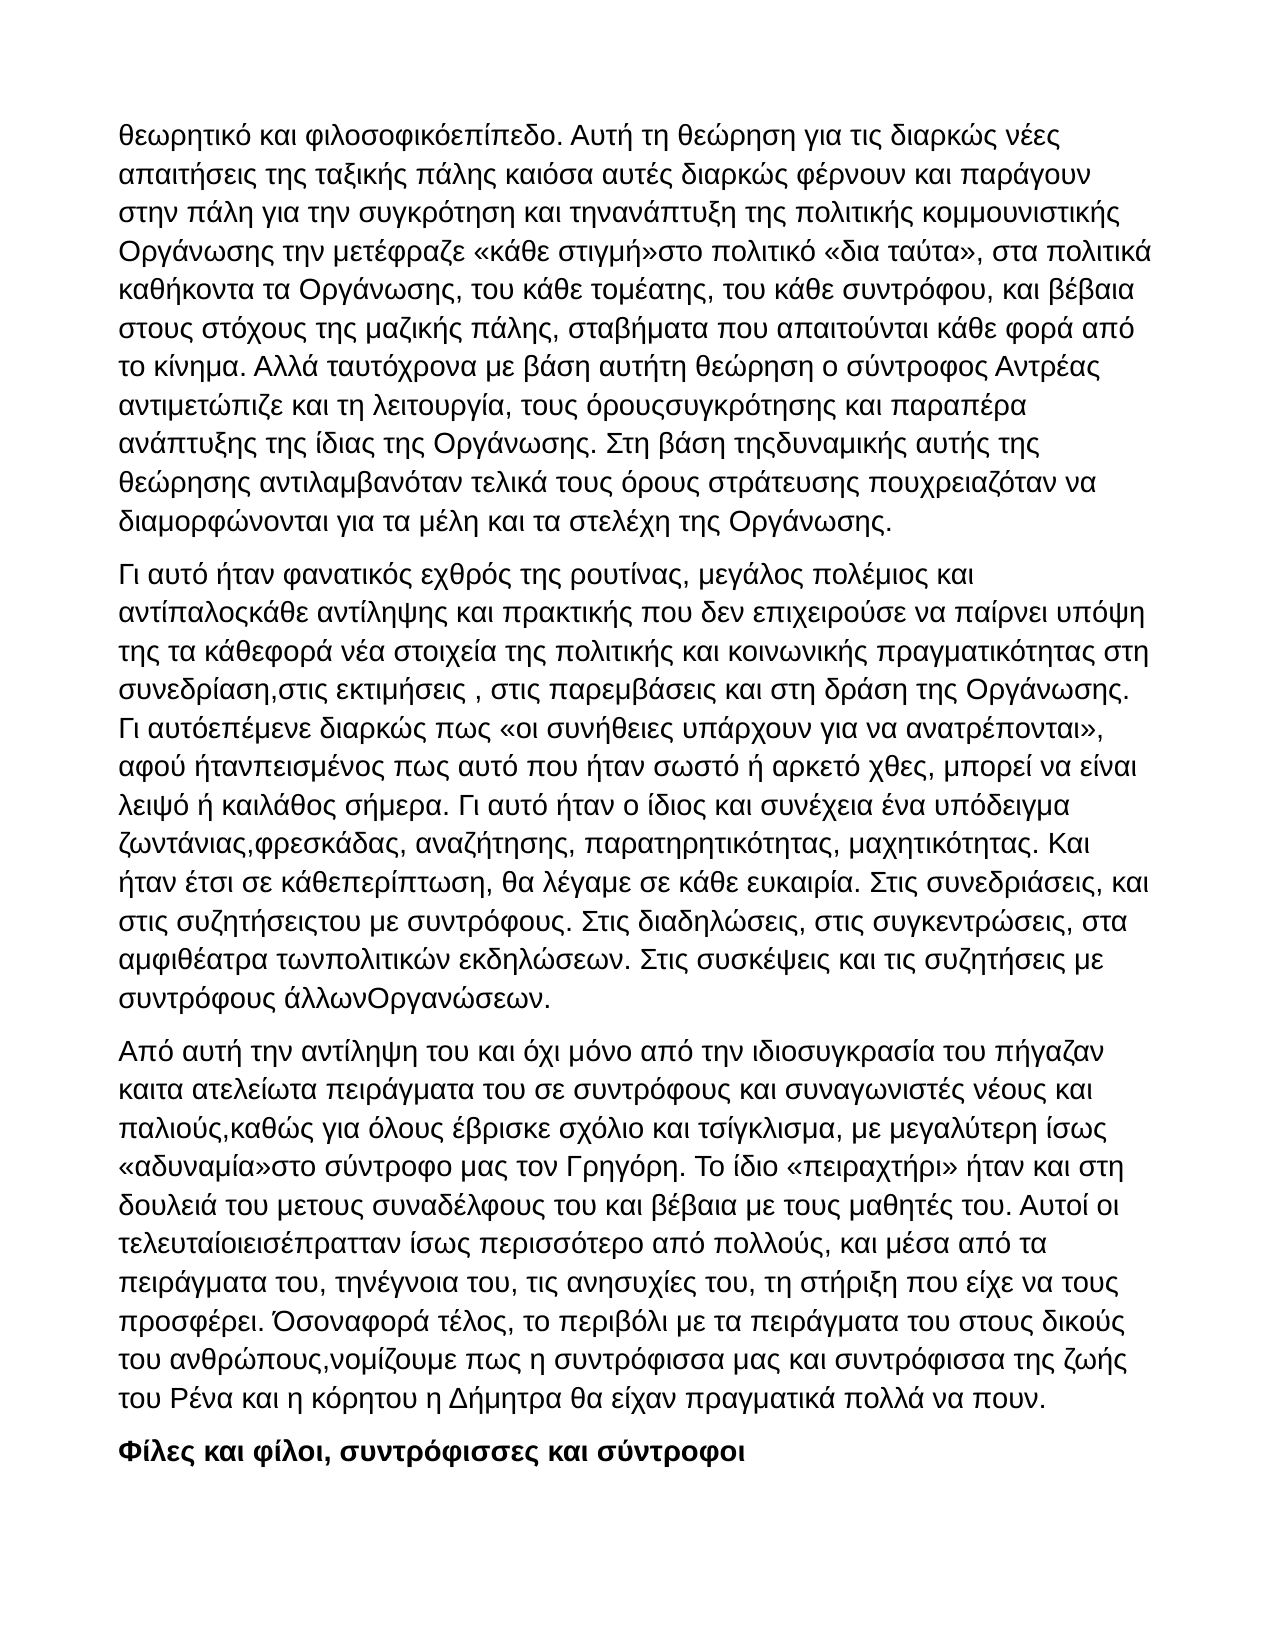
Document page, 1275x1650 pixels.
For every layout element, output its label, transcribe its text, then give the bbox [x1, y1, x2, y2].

text θεωρητικό και φιλοσοφικόεπίπεδο. Αυτή τη θεώρηση για τις διαρκώς νέες απαιτήσεις της ταξικής πάλης καιόσα αυτές διαρκώς φέρνουν και παράγουν στην πάλη για την συγκρότηση και τηνανάπτυξη της πολιτικής κομμουνιστικής Οργάνωσης την μετέφραζε «κάθε στιγμή»στο πολιτικό «δια ταύτα», στα πολιτικά καθήκοντα τα Οργάνωσης, του κάθε τομέατης, του κάθε συντρόφου, και βέβαια στους στόχους της μαζικής πάλης, σταβήματα που απαιτούνται κάθε φορά από το κίνημα. Αλλά ταυτόχρονα με βάση αυτήτη θεώρηση ο σύντροφος Αντρέας αντιμετώπιζε και τη λειτουργία, τους όρουςσυγκρότησης και παραπέρα ανάπτυξης της ίδιας της Οργάνωσης. Στη βάση τηςδυναμικής αυτής της θεώρησης αντιλαμβανόταν τελικά τους όρους στράτευσης πουχρειαζόταν να διαμορφώνονται για τα μέλη και τα στελέχη της Οργάνωσης. [118, 118, 1157, 537]
text Γι αυτό ήταν φανατικός εχθρός της ρουτίνας, μεγάλος πολέμιος και αντίπαλοςκάθε αντίληψης και πρακτικής που δεν επιχειρούσε να παίρνει υπόψη της τα κάθεφορά νέα στοιχεία της πολιτικής και κοινωνικής πραγματικότητας στη συνεδρίαση,στις εκτιμήσεις , στις παρεμβάσεις και στη δράση της Οργάνωσης. Γι αυτόεπέμενε διαρκώς πως «οι συνήθειες υπάρχουν για να ανατρέπονται», αφού ήτανπεισμένος πως αυτό που ήταν σωστό ή αρκετό χθες, μπορεί να είναι λειψό ή καιλάθος σήμερα. Γι αυτό ήταν ο ίδιος και συνέχεια ένα υπόδειγμα ζωντάνιας,φρεσκάδας, αναζήτησης, παρατηρητικότητας, μαχητικότητας. Και ήταν έτσι σε κάθεπερίπτωση, θα λέγαμε σε κάθε ευκαιρία. Στις συνεδριάσεις, και στις συζητήσειςτου με συντρόφους. Στις διαδηλώσεις, στις συγκεντρώσεις, στα αμφιθέατρα τωνπολιτικών εκδηλώσεων. Στις συσκέψεις και τις συζητήσεις με συντρόφους άλλωνΟργανώσεων. [118, 557, 1157, 1014]
text Φίλες και φίλοι, συντρόφισσες και σύντροφοι [118, 1434, 1157, 1467]
text Από αυτή την αντίληψη του και όχι μόνο από την ιδιοσυγκρασία του πήγαζαν καιτα ατελείωτα πειράγματα του σε συντρόφους και συναγωνιστές νέους και παλιούς,καθώς για όλους έβρισκε σχόλιο και τσίγκλισμα, με μεγαλύτερη ίσως «αδυναμία»στο σύντροφο μας τον Γρηγόρη. Το ίδιο «πειραχτήρι» ήταν και στη δουλειά του μετους συναδέλφους του και βέβαια με τους μαθητές του. Αυτοί οι τελευταίοιεισέπρατταν ίσως περισσότερο από πολλούς, και μέσα από τα πειράγματα του, τηνέγνοια του, τις ανησυχίες του, τη στήριξη που είχε να τους προσφέρει. Όσοναφορά τέλος, το περιβόλι με τα πειράγματα του στους δικούς του ανθρώπους,νομίζουμε πως η συντρόφισσα μας και συντρόφισσα της ζωής του Ρένα και η κόρητου η Δήμητρα θα είχαν πραγματικά πολλά να πουν. [118, 1034, 1157, 1414]
